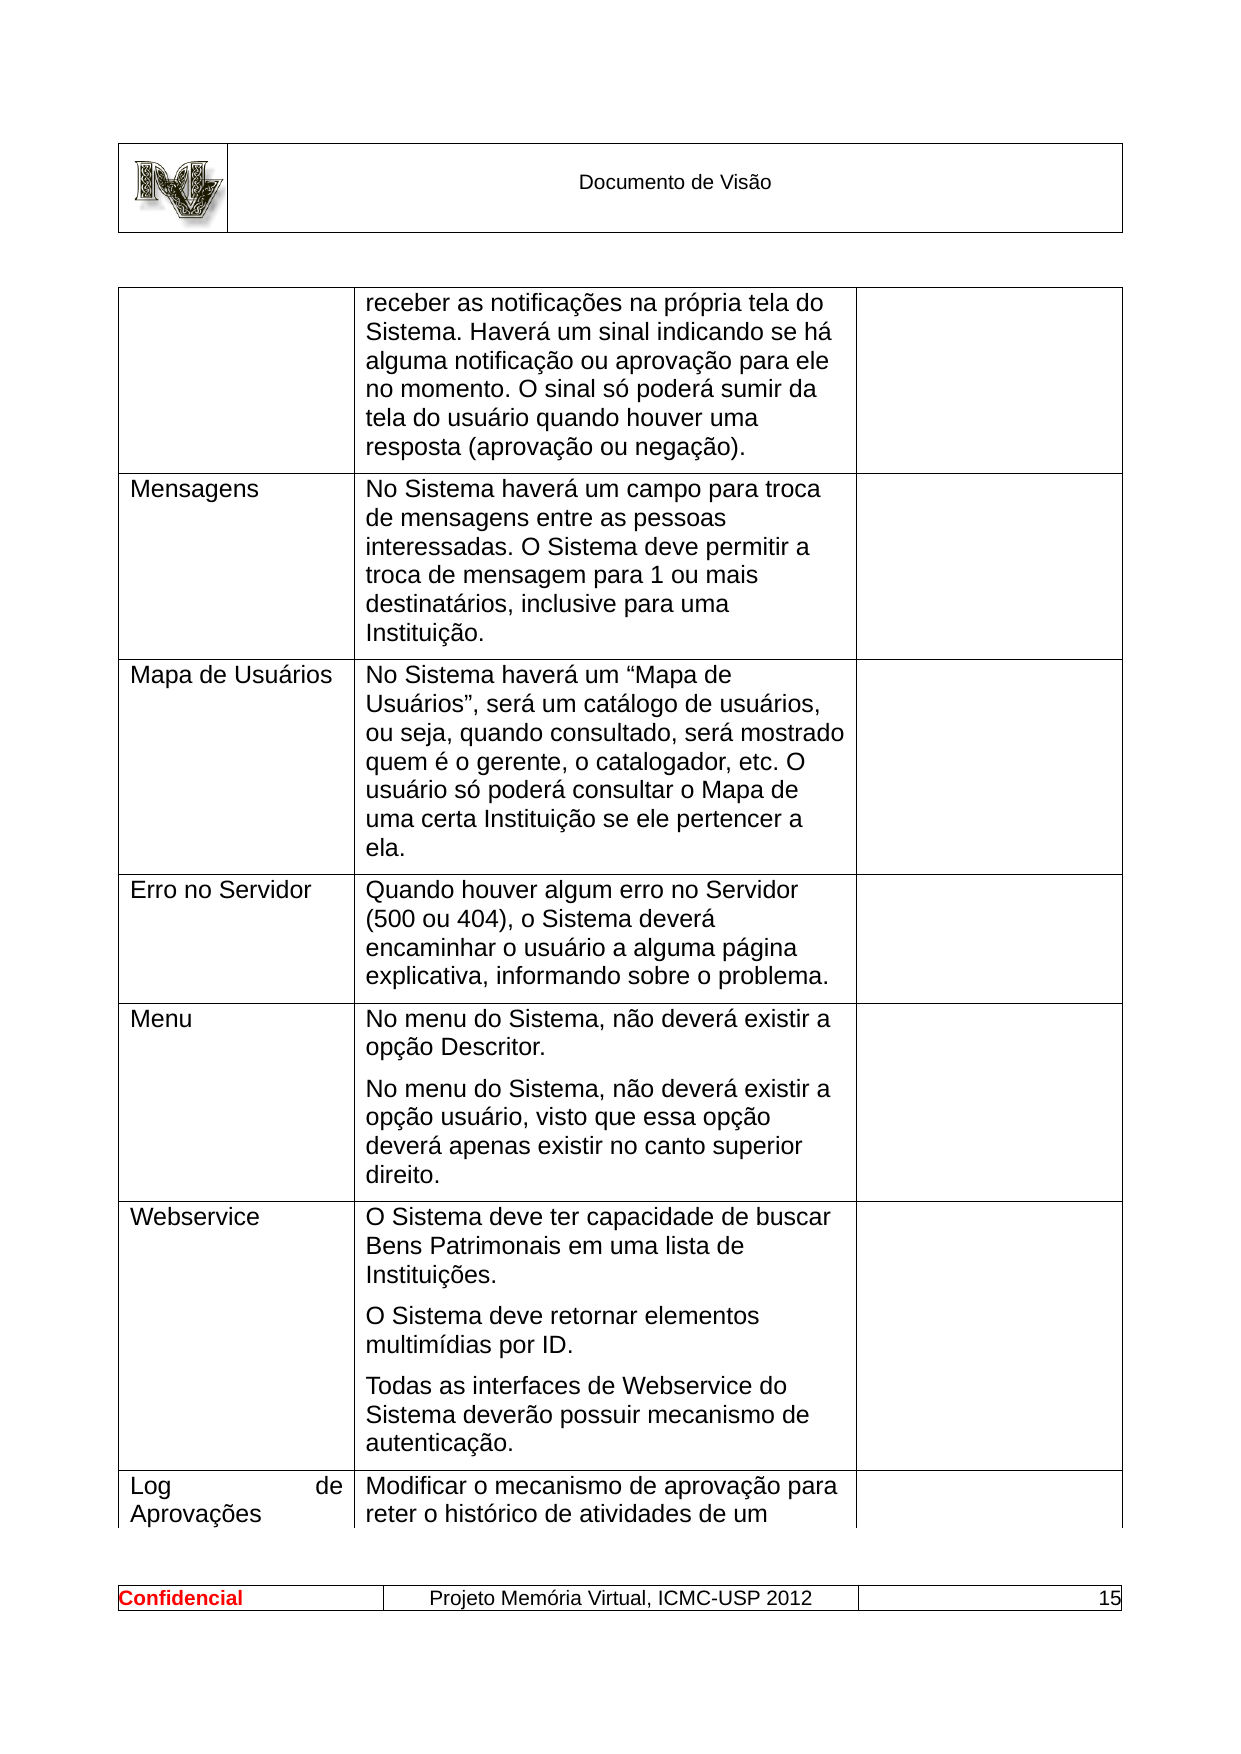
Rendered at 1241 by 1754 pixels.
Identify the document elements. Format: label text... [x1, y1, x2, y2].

table_cell [857, 1202, 1122, 1469]
table_cell [119, 288, 354, 473]
table_cell receber as notificações na própria tela do Sistema. Haverá um sinal indicando se há alguma notificação ou aprovação para ele no momento. O sinal só poderá sumir da tela do usuário quando houver uma resposta (aprovação ou negação). [355, 288, 856, 473]
table_cell Mapa de Usuários [119, 660, 354, 874]
table_cell Log de Aprovações [119, 1471, 354, 1528]
table_cell O Sistema deve ter capacidade de buscar Bens Patrimonais em uma lista de Instituições. O Sistema deve retornar elementos multimídias por ID. Todas as interfaces de Webservice do Sistema deverão possuir mecanismo de autenticação. [355, 1202, 856, 1469]
table_cell [857, 288, 1122, 473]
table_cell Mensagens [119, 474, 354, 659]
table_cell [857, 474, 1122, 659]
picture [129, 148, 226, 232]
table_cell [857, 875, 1122, 1002]
table_cell [857, 660, 1122, 874]
table_cell No Sistema haverá um campo para troca de mensagens entre as pessoas interessadas. O Sistema deve permitir a troca de mensagem para 1 ou mais destinatários, inclusive para uma Instituição. [355, 474, 856, 659]
table_cell Erro no Servidor [119, 875, 354, 1002]
table_cell No menu do Sistema, não deverá existir a opção Descritor. No menu do Sistema, não deverá existir a opção usuário, visto que essa opção deverá apenas existir no canto superior direito. [355, 1004, 856, 1201]
table_cell Modificar o mecanismo de aprovação para reter o histórico de atividades de um [355, 1471, 856, 1528]
table_cell [857, 1004, 1122, 1201]
table_cell Webservice [119, 1202, 354, 1469]
table_cell Quando houver algum erro no Servidor (500 ou 404), o Sistema deverá encaminhar o usuário a alguma página explicativa, informando sobre o problema. [355, 875, 856, 1002]
table_cell No Sistema haverá um “Mapa de Usuários”, será um catálogo de usuários, ou seja, quando consultado, será mostrado quem é o gerente, o catalogador, etc. O usuário só poderá consultar o Mapa de uma certa Instituição se ele pertencer a ela. [355, 660, 856, 874]
table_cell Menu [119, 1004, 354, 1201]
table_cell [857, 1471, 1122, 1528]
